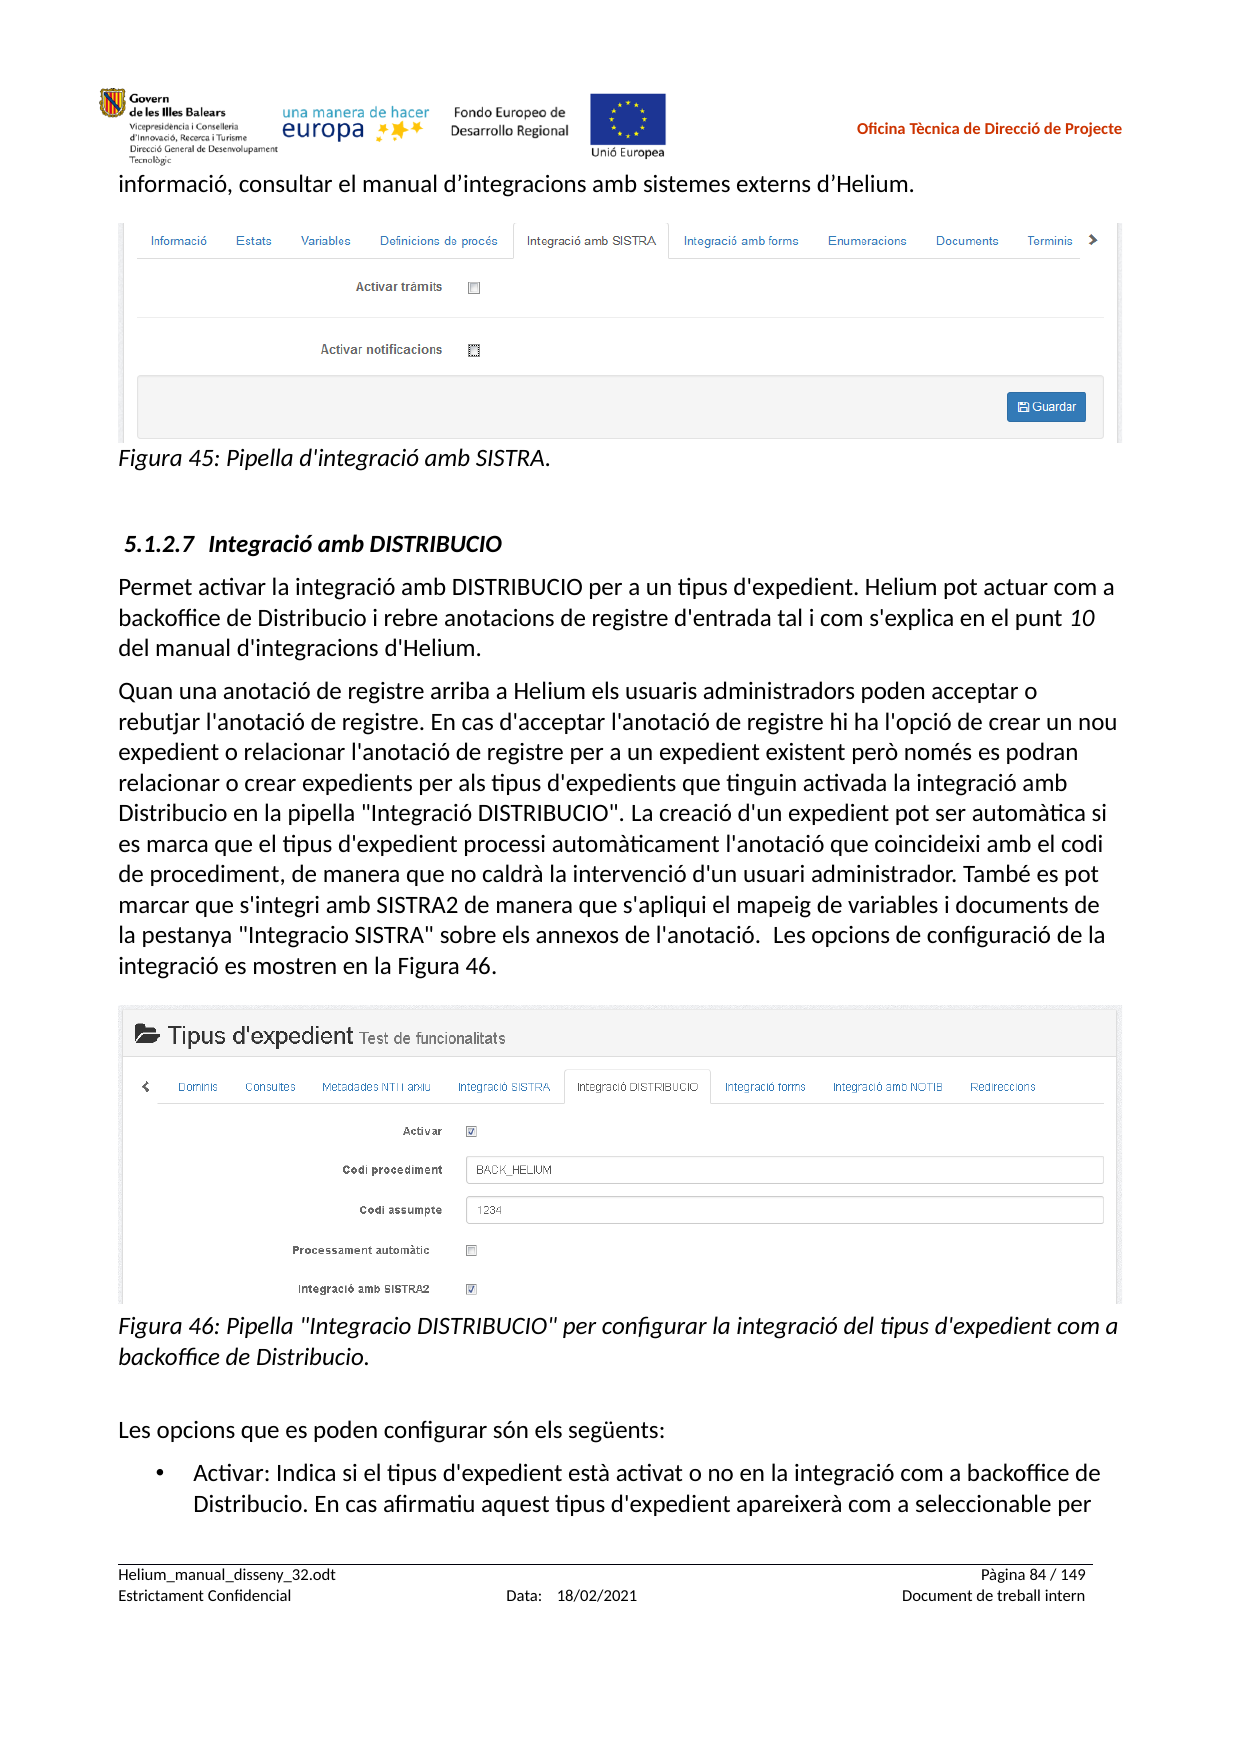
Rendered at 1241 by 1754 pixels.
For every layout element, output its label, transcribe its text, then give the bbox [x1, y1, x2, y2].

picture [118, 1005, 1123, 1304]
list Activar: Indica si el tipus d'expedient està activat o no en la integració com a backoffice de Distribucio. En cas afirmatiu aquest tipus d'expedient apareixerà com a seleccionable per [156, 1457, 1122, 1518]
subtitle Integració amb DISTRIBUCIO [118, 528, 1122, 559]
picture [118, 223, 1123, 443]
text informació, consultar el manual d’integracions amb sistemes externs d’Helium. [118, 168, 1122, 198]
text Figura 46: Pipella "Integracio DISTRIBUCIO" per configurar la integració del tipus d'expedient com a backoffice de Distribucio. [118, 1304, 1122, 1371]
text Quan una anotació de registre arriba a Helium els usuaris administradors poden acceptar o rebutjar l'anotació de registre. En cas d'acceptar l'anotació de registre hi ha l'opció de crear un nou expedient o relacionar l'anotació de registre per a un expedient existent però només es podran relacionar o crear expedients per als tipus d'expedients que tinguin activada la integració amb Distribucio en la pipella "Integració DISTRIBUCIO". La creació d'un expedient pot ser automàtica si es marca que el tipus d'expedient processi automàticament l'anotació que coincideixi amb el codi de procediment, de manera que no caldrà la intervenció d'un usuari administrador. També es pot marcar que s'integri amb SISTRA2 de manera que s'apliqui el mapeig de variables i documents de la pestanya "Integracio SISTRA" sobre els annexos de l'anotació. Les opcions de configuració de la integració es mostren en la Figura 46. [118, 675, 1122, 981]
text Permet activar la integració amb DISTRIBUCIO per a un tipus d'expedient. Helium pot actuar com a backoffice de Distribucio i rebre anotacions de registre d'entrada tal i com s'explica en el punt 10 del manual d'integracions d'Helium. [118, 571, 1122, 663]
text Les opcions que es poden configurar són els següents: [118, 1414, 1122, 1445]
picture [99, 87, 668, 166]
text Figura 45: Pipella d'integració amb SISTRA. [118, 443, 1122, 473]
